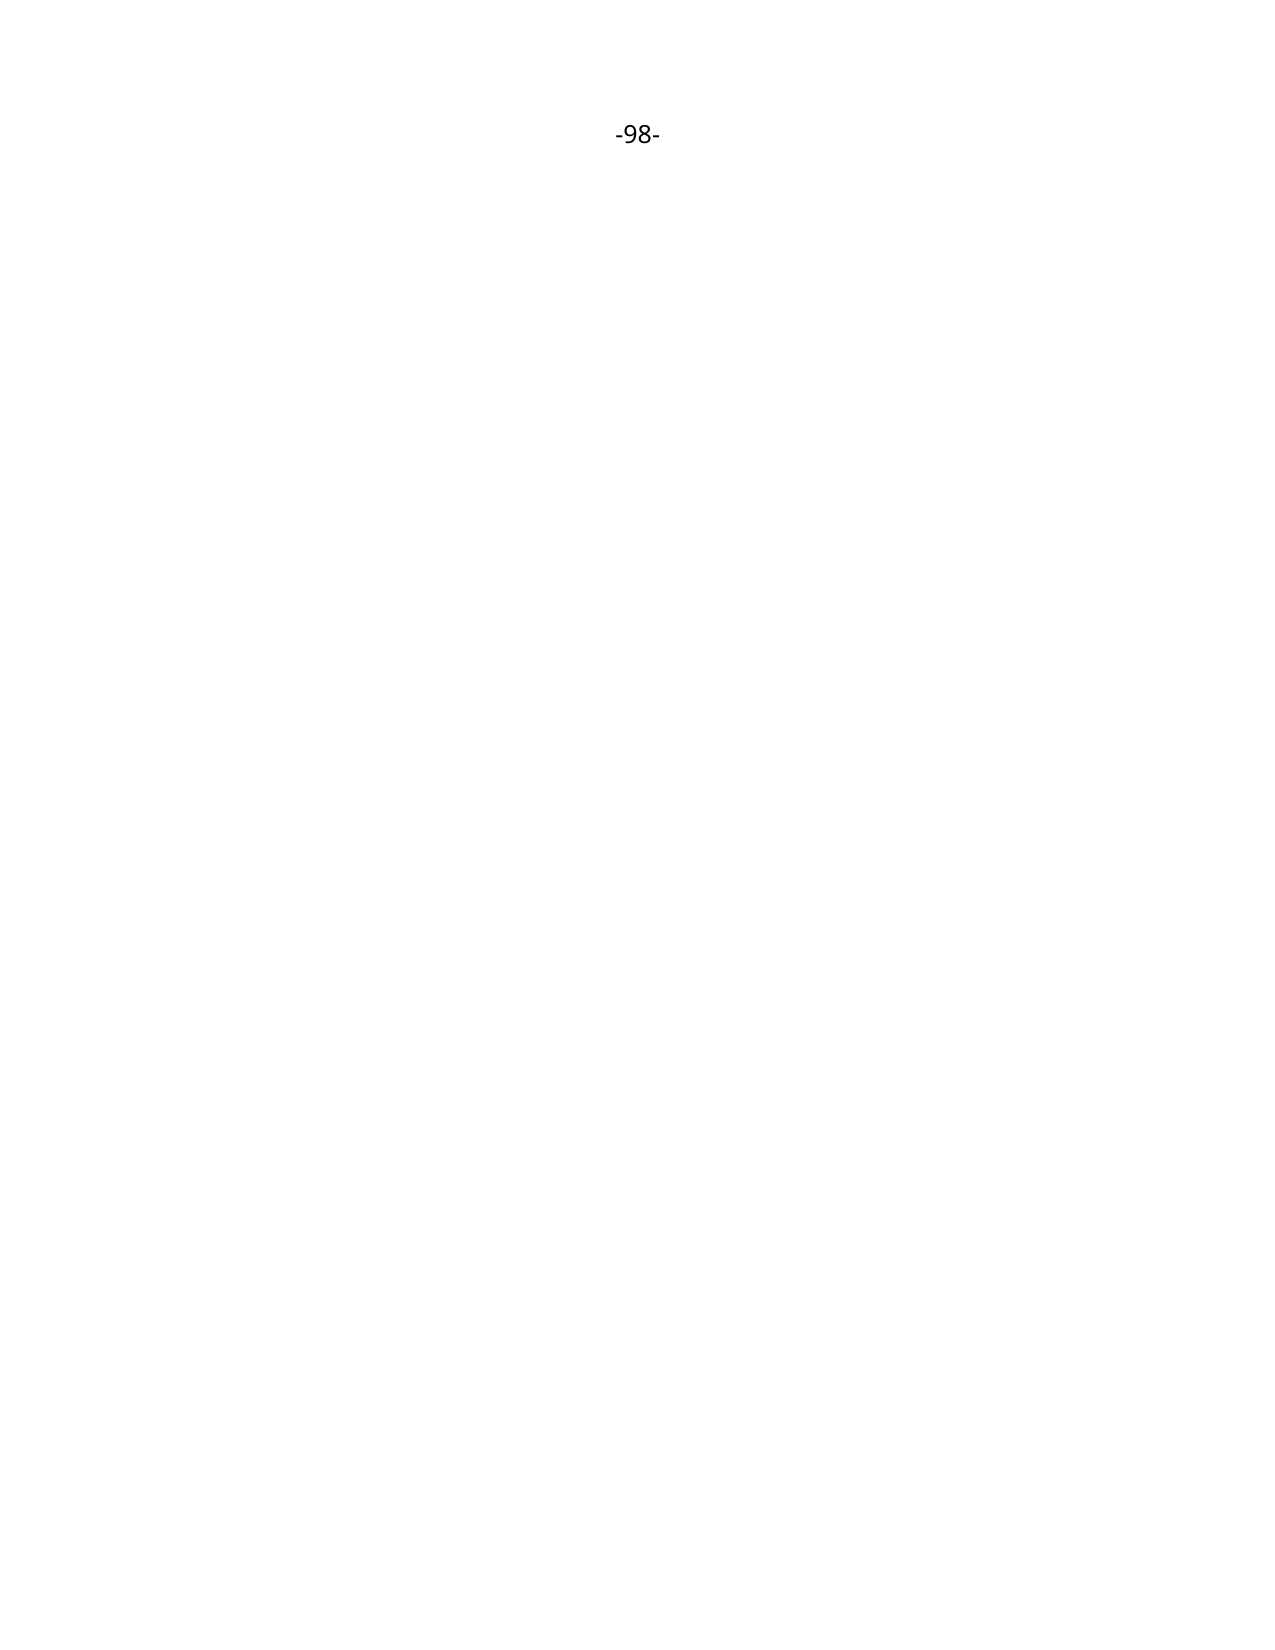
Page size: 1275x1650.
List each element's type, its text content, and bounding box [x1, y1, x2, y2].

text -98- [119, 117, 1156, 151]
